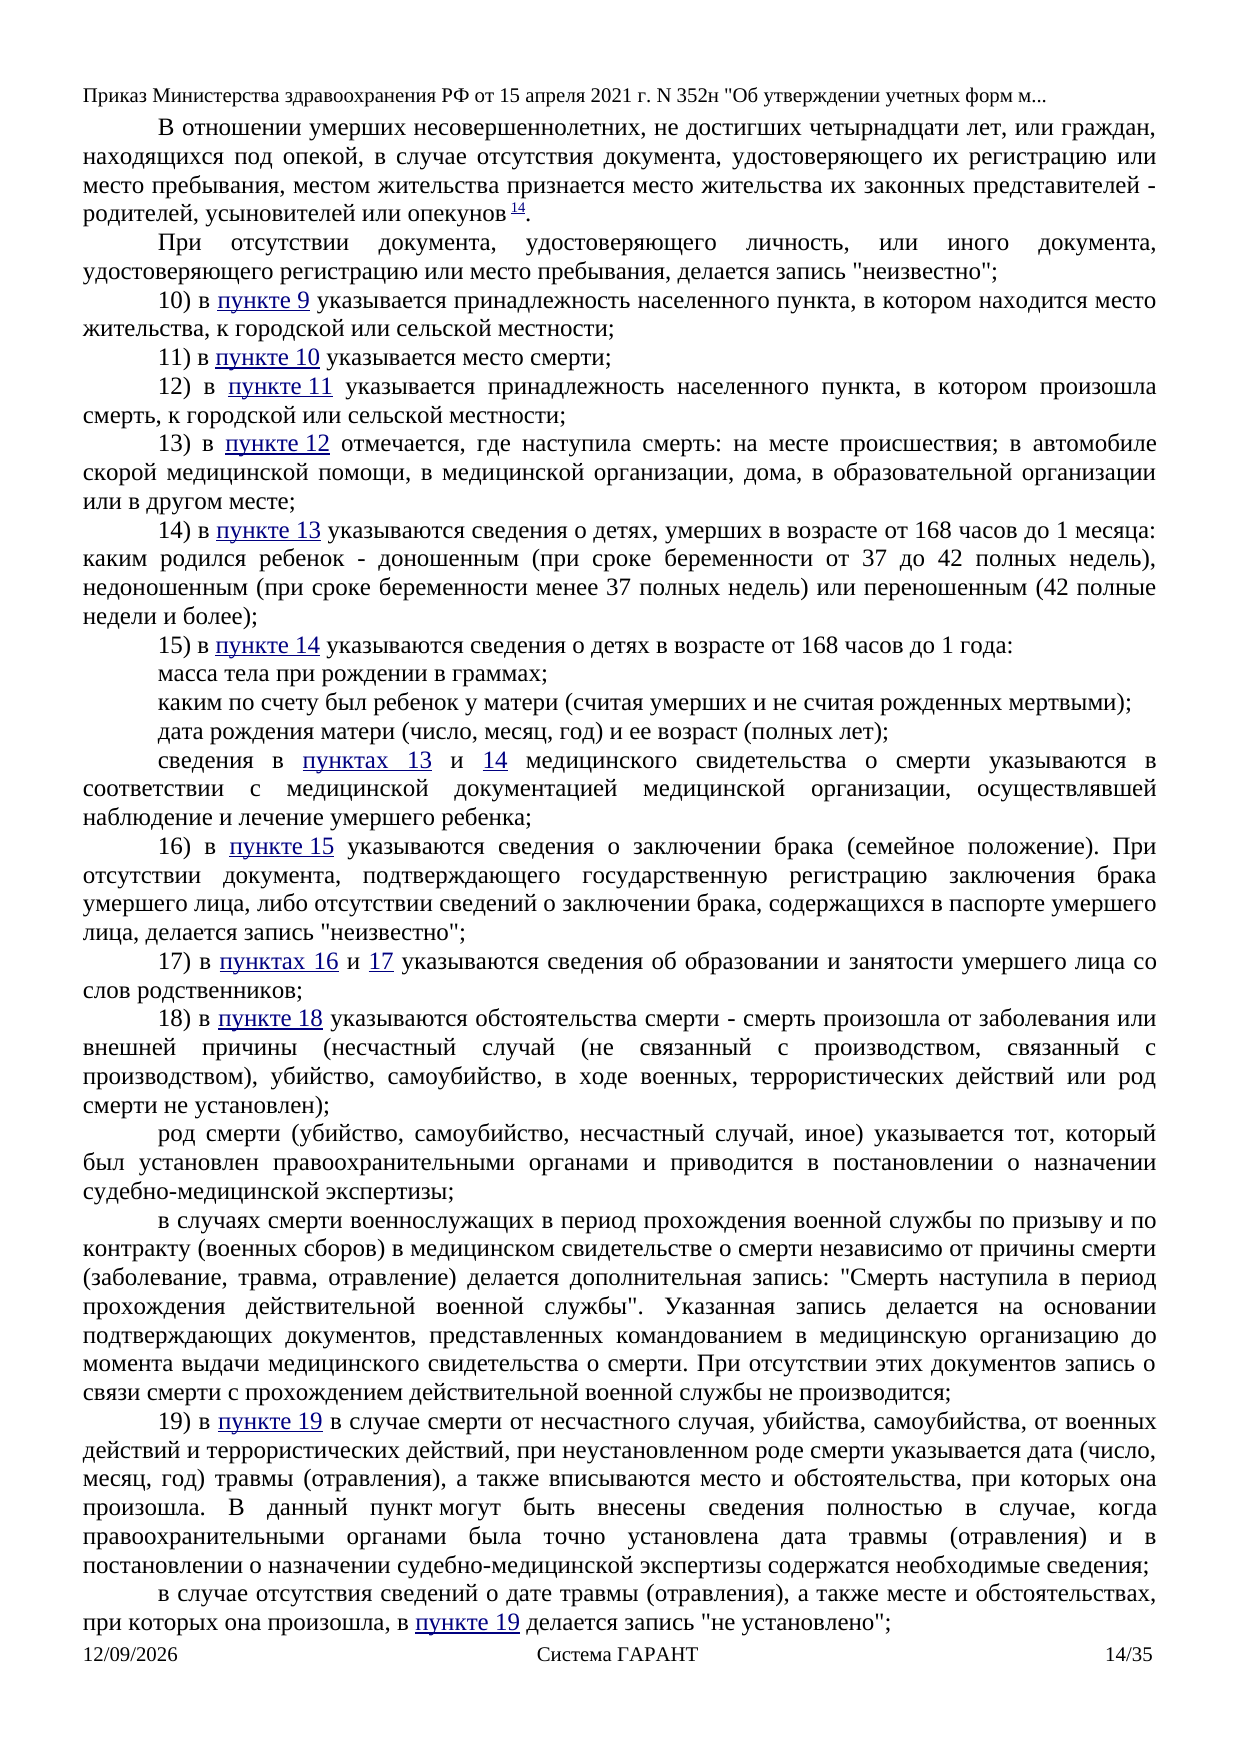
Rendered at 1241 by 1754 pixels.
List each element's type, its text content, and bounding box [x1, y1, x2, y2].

text 15) в пункте 14 указываются сведения о детях в возрасте от 168 часов до 1 года: [83, 630, 1157, 658]
text 19) в пункте 19 в случае смерти от несчастного случая, убийства, самоубийства, от военных действий и террористических действий, при неустановленном роде смерти указывается дата (число, месяц, год) травмы (отравления), а также вписываются место и обстоятельства, при которых она произошла. В данный пункт могут быть внесены сведения полностью в случае, когда правоохранительными органами была точно установлена дата травмы (отравления) и в постановлении о назначении судебно-медицинской экспертизы содержатся необходимые сведения; [83, 1406, 1157, 1578]
text род смерти (убийство, самоубийство, несчастный случай, иное) указывается тот, который был установлен правоохранительными органами и приводится в постановлении о назначении судебно-медицинской экспертизы; [83, 1118, 1157, 1205]
text При отсутствии документа, удостоверяющего личность, или иного документа, удостоверяющего регистрацию или место пребывания, делается запись "неизвестно"; [83, 227, 1157, 285]
text каким по счету был ребенок у матери (считая умерших и не считая рожденных мертвыми); [83, 687, 1157, 716]
text 16) в пункте 15 указываются сведения о заключении брака (семейное положение). При отсутствии документа, подтверждающего государственную регистрацию заключения брака умершего лица, либо отсутствии сведений о заключении брака, содержащихся в паспорте умершего лица, делается запись "неизвестно"; [83, 831, 1157, 946]
text 18) в пункте 18 указываются обстоятельства смерти - смерть произошла от заболевания или внешней причины (несчастный случай (не связанный с производством, связанный с производством), убийство, самоубийство, в ходе военных, террористических действий или род смерти не установлен); [83, 1003, 1157, 1118]
text 12) в пункте 11 указывается принадлежность населенного пункта, в котором произошла смерть, к городской или сельской местности; [83, 371, 1157, 428]
text масса тела при рождении в граммах; [83, 658, 1157, 687]
text дата рождения матери (число, месяц, год) и ее возраст (полных лет); [83, 716, 1157, 745]
text в случаях смерти военнослужащих в период прохождения военной службы по призыву и по контракту (военных сборов) в медицинском свидетельстве о смерти независимо от причины смерти (заболевание, травма, отравление) делается дополнительная запись: "Смерть наступила в период прохождения действительной военной службы". Указанная запись делается на основании подтверждающих документов, представленных командованием в медицинскую организацию до момента выдачи медицинского свидетельства о смерти. При отсутствии этих документов запись о связи смерти с прохождением действительной военной службы не производится; [83, 1205, 1157, 1406]
text 14) в пункте 13 указываются сведения о детях, умерших в возрасте от 168 часов до 1 месяца: каким родился ребенок - доношенным (при сроке беременности от 37 до 42 полных недель), недоношенным (при сроке беременности менее 37 полных недель) или переношенным (42 полные недели и более); [83, 515, 1157, 630]
text сведения в пунктах 13 и 14 медицинского свидетельства о смерти указываются в соответствии с медицинской документацией медицинской организации, осуществлявшей наблюдение и лечение умершего ребенка; [83, 745, 1157, 831]
text 11) в пункте 10 указывается место смерти; [83, 342, 1157, 371]
text 17) в пунктах 16 и 17 указываются сведения об образовании и занятости умершего лица со слов родственников; [83, 946, 1157, 1003]
text 10) в пункте 9 указывается принадлежность населенного пункта, в котором находится место жительства, к городской или сельской местности; [83, 285, 1157, 342]
text в случае отсутствия сведений о дате травмы (отравления), а также месте и обстоятельствах, при которых она произошла, в пункте 19 делается запись "не установлено"; [83, 1578, 1157, 1636]
text В отношении умерших несовершеннолетних, не достигших четырнадцати лет, или граждан, находящихся под опекой, в случае отсутствия документа, удостоверяющего их регистрацию или место пребывания, местом жительства признается место жительства их законных представителей - родителей, усыновителей или опекунов 14. [83, 112, 1157, 227]
text 13) в пункте 12 отмечается, где наступила смерть: на месте происшествия; в автомобиле скорой медицинской помощи, в медицинской организации, дома, в образовательной организации или в другом месте; [83, 428, 1157, 515]
